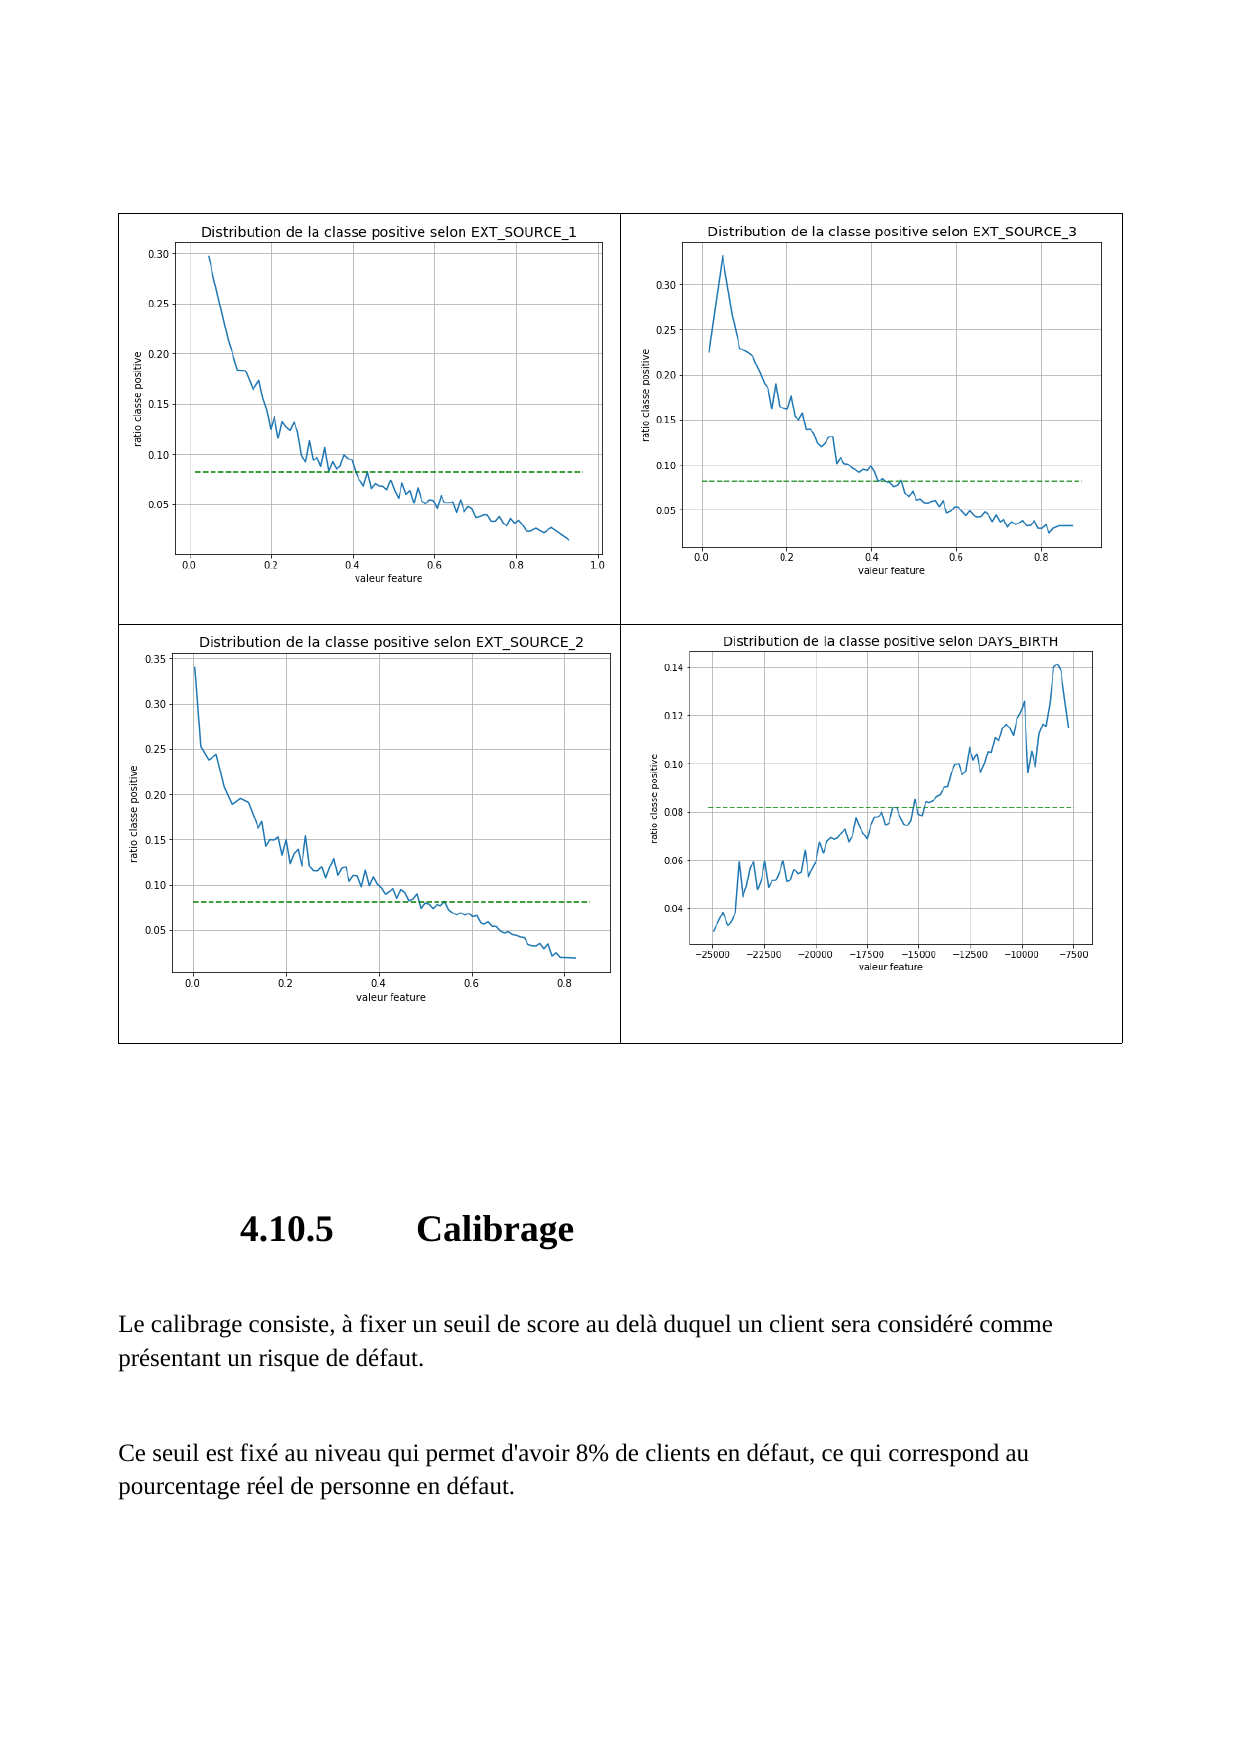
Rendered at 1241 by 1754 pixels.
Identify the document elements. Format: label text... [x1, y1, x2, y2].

picture [635, 219, 1107, 582]
subtitle Calibrage [231, 1206, 1122, 1249]
picture [644, 629, 1098, 978]
table_cell [119, 625, 620, 1043]
picture [127, 219, 611, 590]
table_header [621, 214, 1122, 624]
table_cell [621, 625, 1122, 1043]
table_header [119, 214, 620, 624]
text Le calibrage consiste, à fixer un seuil de score au delà duquel un client sera considéré comme présentant un risque de défaut. [118, 1309, 1122, 1371]
picture [123, 629, 615, 1009]
text Ce seuil est fixé au niveau qui permet d'avoir 8% de clients en défaut, ce qui correspond au pourcentage réel de personne en défaut. [118, 1438, 1122, 1499]
